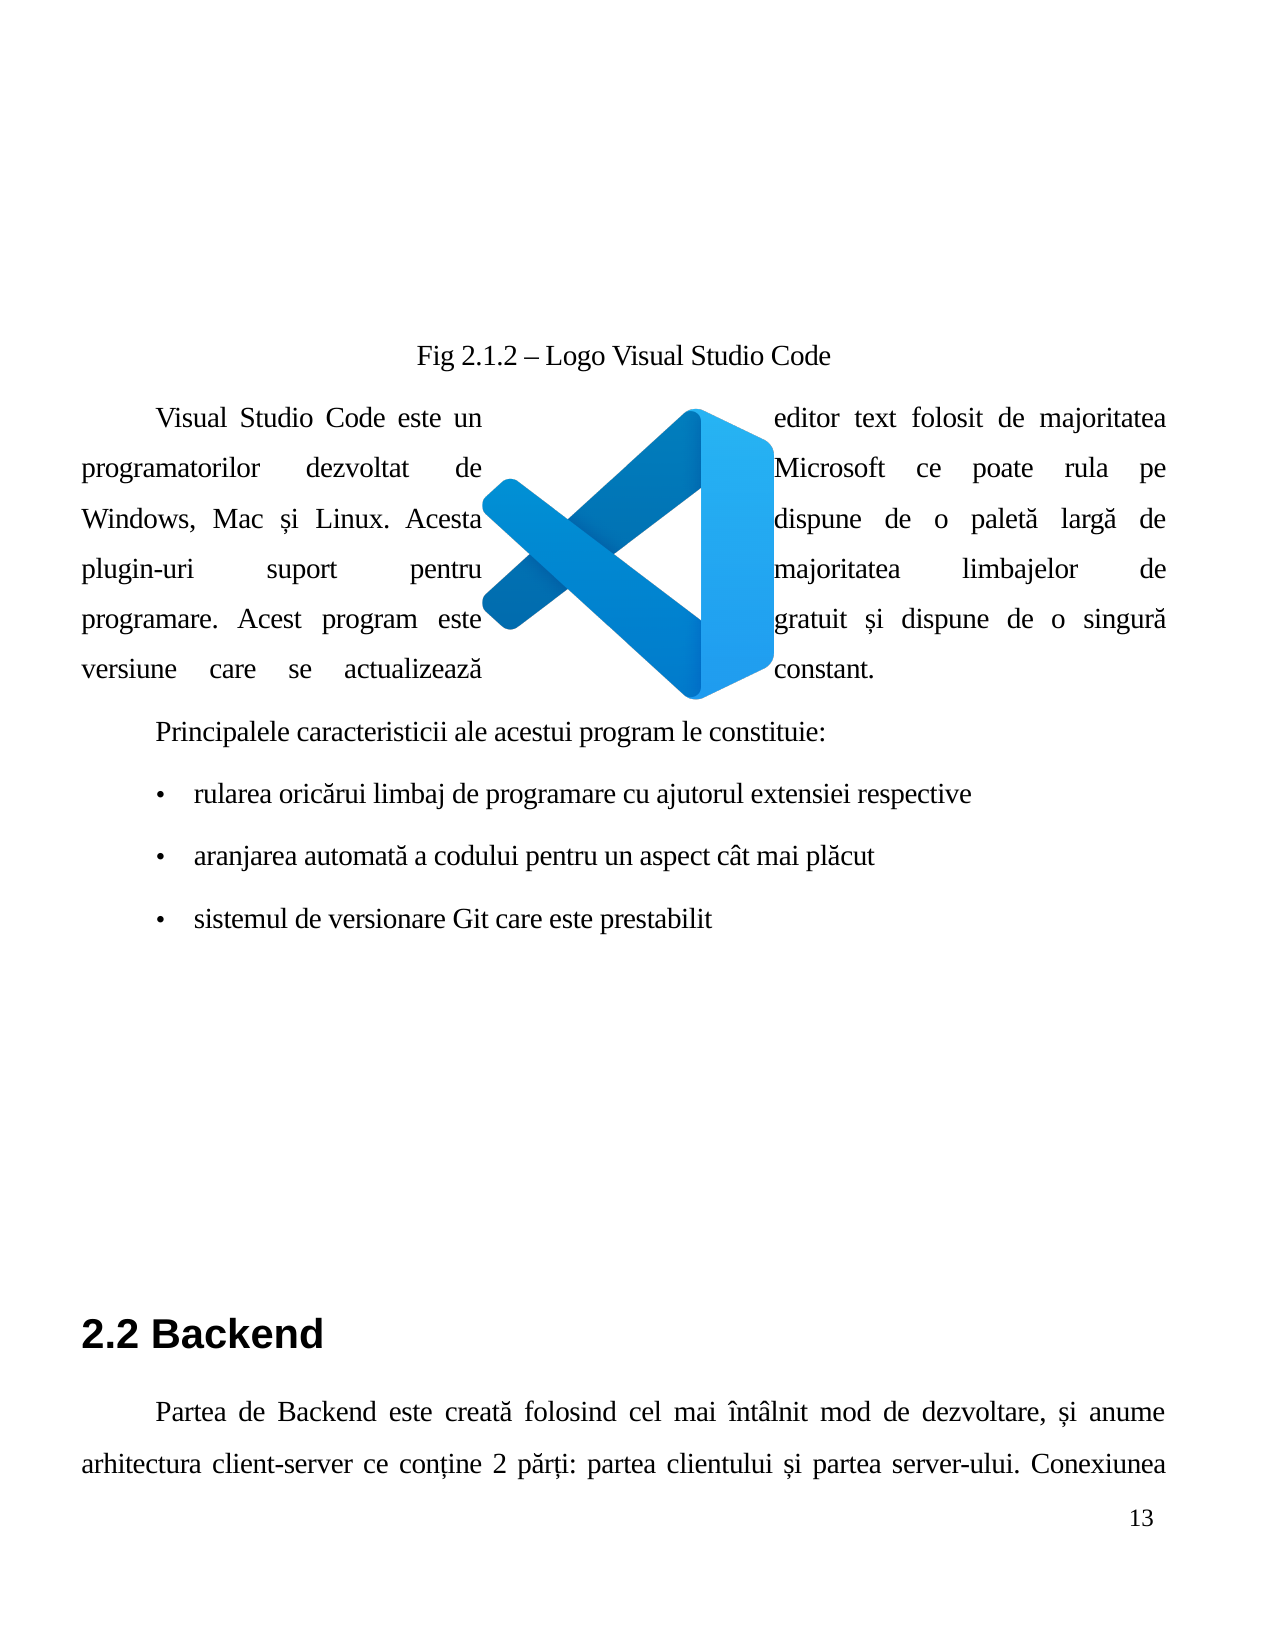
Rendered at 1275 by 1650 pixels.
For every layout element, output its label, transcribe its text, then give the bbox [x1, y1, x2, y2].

list rularea oricărui limbaj de programare cu ajutorul extensiei respective [156, 776, 1167, 810]
list aranjarea automată a codului pentru un aspect cât mai plăcut [156, 838, 1167, 872]
text Principalele caracteristicii ale acestui program le constituie: [81, 714, 1167, 747]
text Fig 2.1.2 – Logo Visual Studio Code [81, 338, 1167, 371]
picture [482, 408, 774, 700]
list sistemul de versionare Git care este prestabilit [156, 901, 1167, 934]
subtitle 2.2 Backend [81, 1309, 1167, 1357]
text Visual Studio Code este un editor text folosit de majoritatea programatorilor dezvoltat de Microsoft ce poate rula pe Windows, Mac și Linux. Acesta dispune de o paletă largă de plugin-uri suport pentru majoritatea limbajelor de programare. Acest program este gratuit și dispune de o singură versiune care se actualizează constant. [81, 400, 1167, 685]
text Partea de Backend este creată folosind cel mai întâlnit mod de dezvoltare, și anume arhitectura client-server ce conține 2 părți: partea clientului și partea server-ului. Conexiunea [81, 1382, 1167, 1480]
